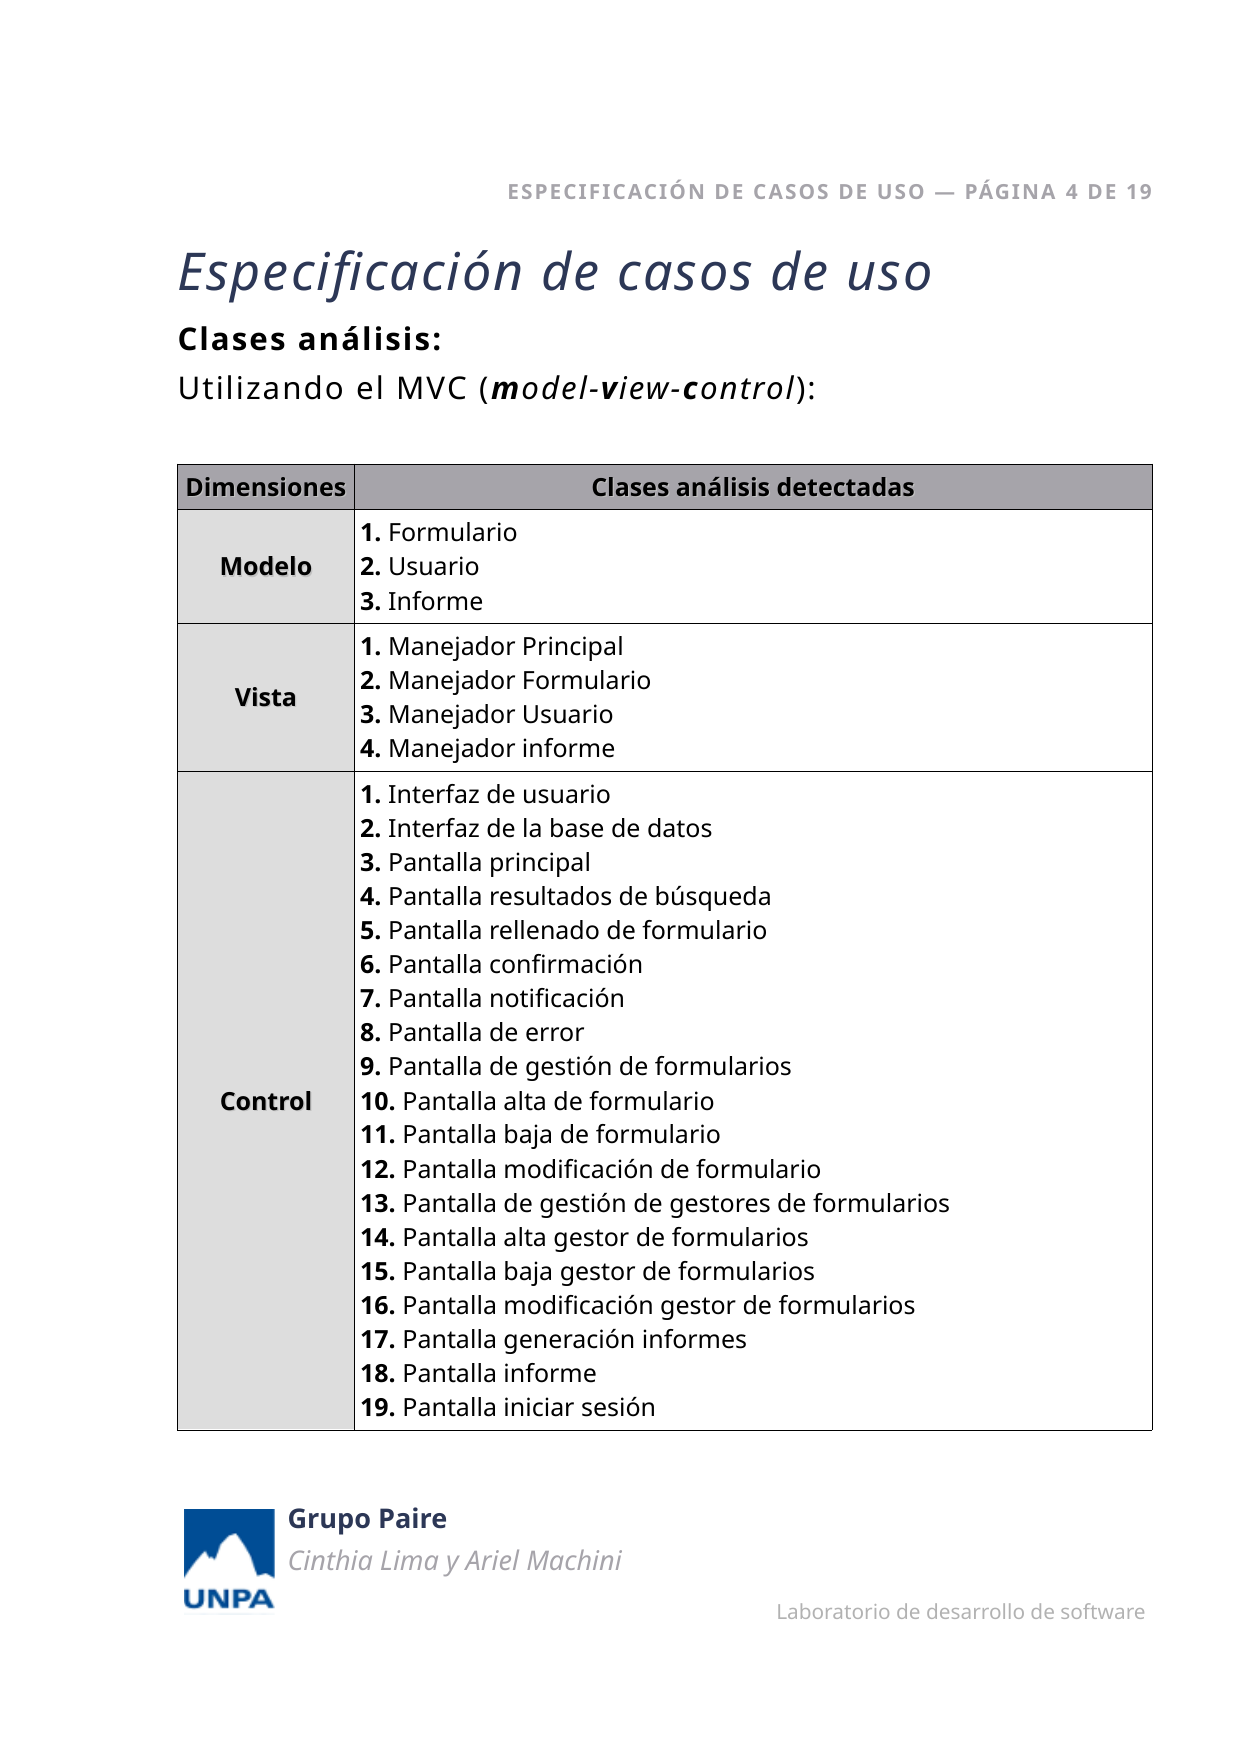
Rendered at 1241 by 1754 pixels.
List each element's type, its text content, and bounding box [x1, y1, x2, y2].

text Especificación de casos de uso [177, 235, 1152, 306]
table_cell 1. Interfaz de usuario 2. Interfaz de la base de datos 3. Pantalla principal 4. Pantalla resultados de búsqueda 5. Pantalla rellenado de formulario 6. Pantalla confirmación 7. Pantalla notificación 8. Pantalla de error 9. Pantalla de gestión de formularios 10. Pantalla alta de formulario 11. Pantalla baja de formulario 12. Pantalla modificación de formulario 13. Pantalla de gestión de gestores de formularios 14. Pantalla alta gestor de formularios 15. Pantalla baja gestor de formularios 16. Pantalla modificación gestor de formularios 17. Pantalla generación informes 18. Pantalla informe 19. Pantalla iniciar sesión [355, 772, 1152, 1429]
table_header Clases análisis detectadas [355, 465, 1152, 509]
table_cell Modelo [178, 510, 354, 623]
table_cell 1. Manejador Principal 2. Manejador Formulario 3. Manejador Usuario 4. Manejador informe [355, 624, 1152, 771]
table_cell Vista [178, 624, 354, 771]
table_cell 1. Formulario 2. Usuario 3. Informe [355, 510, 1152, 623]
text Clases análisis: [177, 317, 1152, 359]
text Utilizando el MVC (model-view-control): [177, 366, 1152, 408]
table_header Dimensiones [178, 465, 354, 509]
table_cell Control [178, 772, 354, 1429]
picture [184, 1509, 275, 1615]
